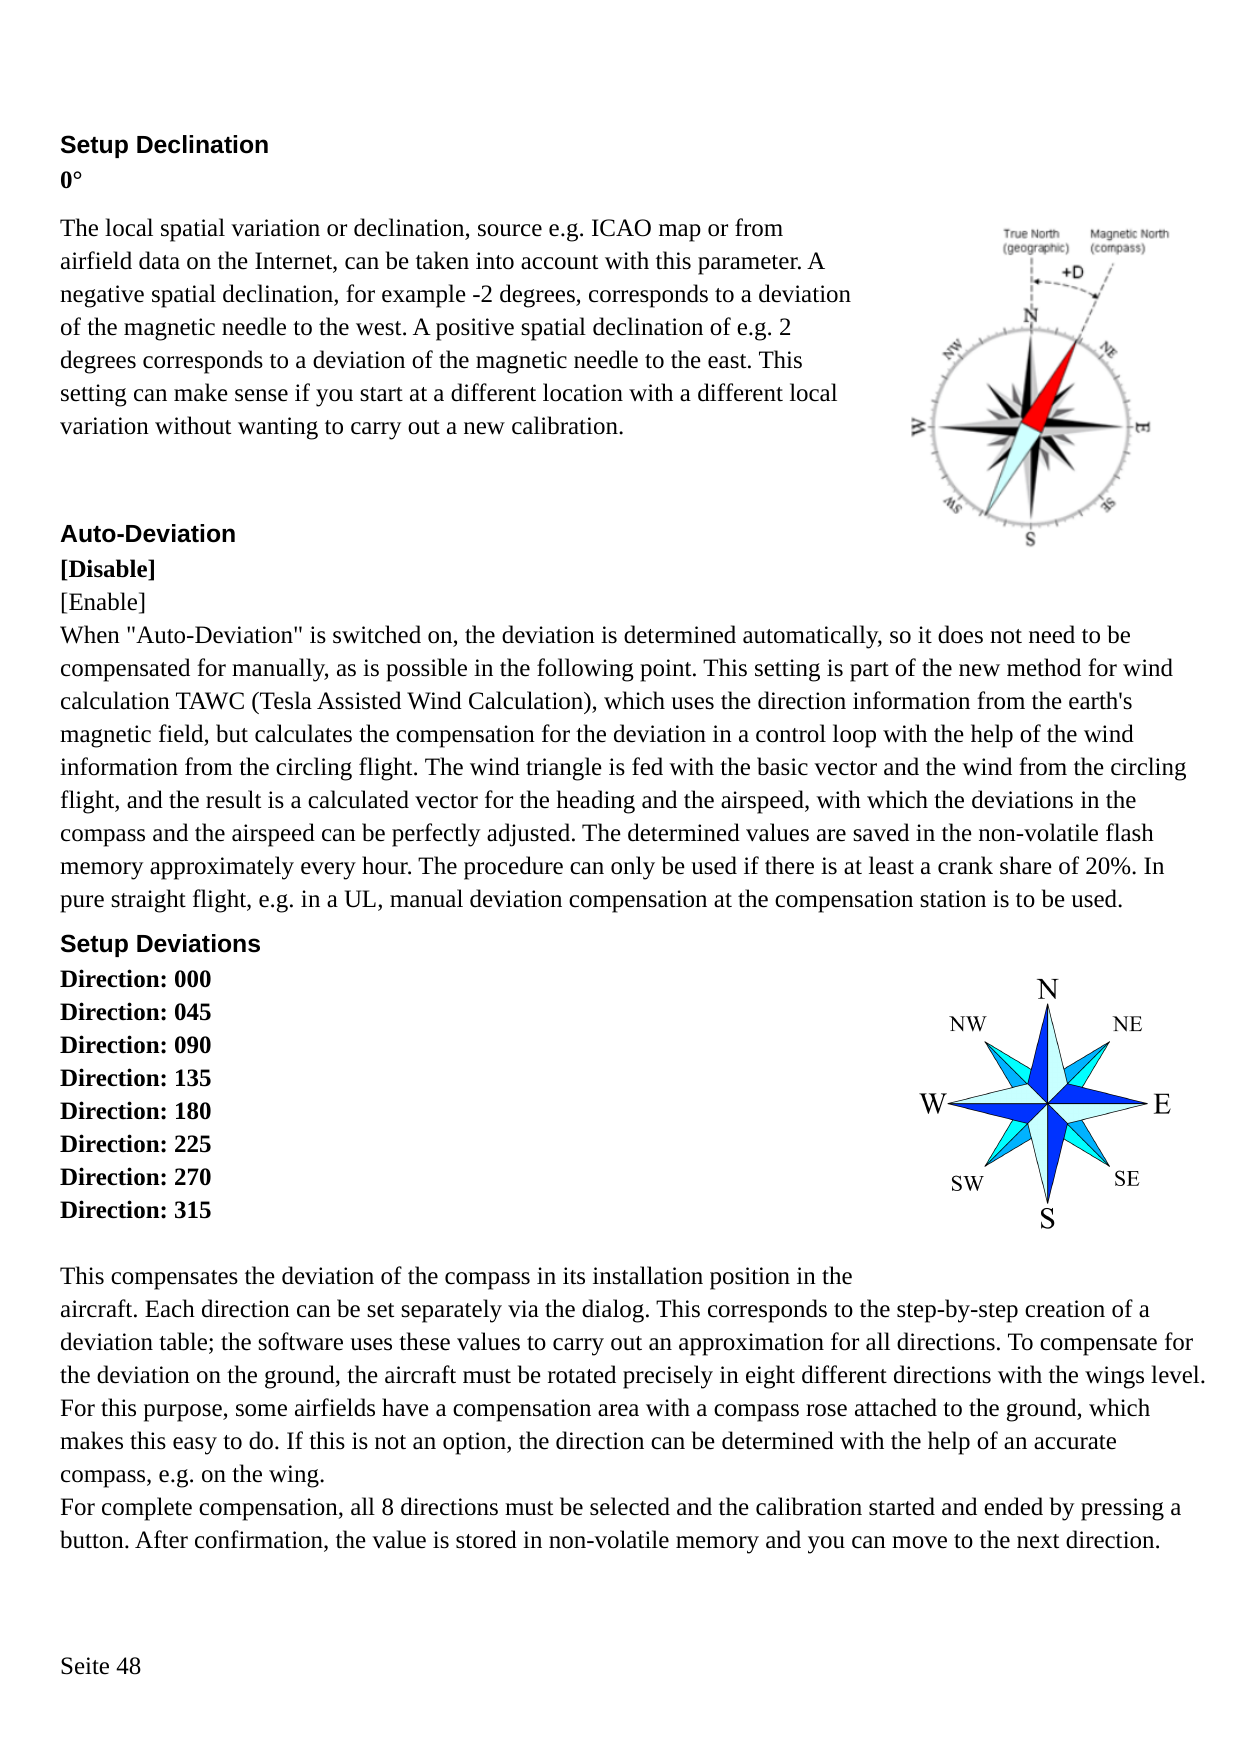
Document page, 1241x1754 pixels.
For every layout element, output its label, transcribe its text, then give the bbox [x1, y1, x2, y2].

text Direction: 270 [60, 1162, 913, 1191]
subtitle Setup Deviations [60, 929, 1207, 958]
subtitle Setup Declination [60, 131, 1207, 159]
picture [913, 969, 1182, 1238]
text [1182, 1030, 1207, 1059]
text [1182, 1096, 1207, 1125]
text [Disable] [60, 554, 1207, 582]
text [1182, 997, 1207, 1026]
text Direction: 315 [60, 1195, 913, 1224]
text The local spatial variation or declination, source e.g. ICAO map or from airfield data on the Internet, can be taken into account with this parameter. A negative spatial declination, for example -2 degrees, corresponds to a deviation of the magnetic needle to the west. A positive spatial declination of e.g. 2 degrees corresponds to a deviation of the magnetic needle to the east. This setting can make sense if you start at a different location with a different local variation without wanting to carry out a new calibration. [60, 213, 1207, 440]
text Direction: 045 [60, 997, 913, 1026]
text [1182, 1129, 1207, 1158]
text This compensates the deviation of the compass in its installation position in the aircraft. Each direction can be set separately via the dialog. This corresponds to the step-by-step creation of a deviation table; the software uses these values to carry out an approximation for all directions. To compensate for the deviation on the ground, the aircraft must be rotated precisely in eight different directions with the wings level. For this purpose, some airfields have a compensation area with a compass rose attached to the ground, which makes this easy to do. If this is not an option, the direction can be determined with the help of an accurate compass, e.g. on the wing. For complete compensation, all 8 directions must be selected and the calibration started and ended by pressing a button. After confirmation, the value is stored in non-volatile memory and you can move to the next direction. [60, 1261, 1207, 1554]
subtitle Auto-Deviation [60, 519, 886, 547]
text 0° [60, 165, 1207, 194]
text Direction: 000 [60, 964, 1207, 993]
text [1182, 1195, 1207, 1224]
text [1182, 1162, 1207, 1191]
subtitle [1173, 519, 1207, 547]
text When "Auto-Deviation" is switched on, the deviation is determined automatically, so it does not need to be compensated for manually, as is possible in the following point. This setting is part of the new method for wind calculation TAWC (Tesla Assisted Wind Calculation), which uses the direction information from the earth's magnetic field, but calculates the compensation for the deviation in a control loop with the help of the wind information from the circling flight. The wind triangle is fed with the basic vector and the wind from the circling flight, and the result is a calculated vector for the heading and the airspeed, with which the deviations in the compass and the airspeed can be perfectly adjusted. The determined values are saved in the non-volatile flash memory approximately every hour. The procedure can only be used if there is at least a crank share of 20%. In pure straight flight, e.g. in a UL, manual deviation compensation at the compensation station is to be used. [60, 620, 1207, 913]
text [Enable] [60, 587, 1207, 615]
picture [886, 224, 1173, 553]
text Direction: 225 [60, 1129, 913, 1158]
text Direction: 135 [60, 1063, 913, 1092]
text [1182, 1063, 1207, 1092]
text Direction: 180 [60, 1096, 913, 1125]
text Direction: 090 [60, 1030, 913, 1059]
